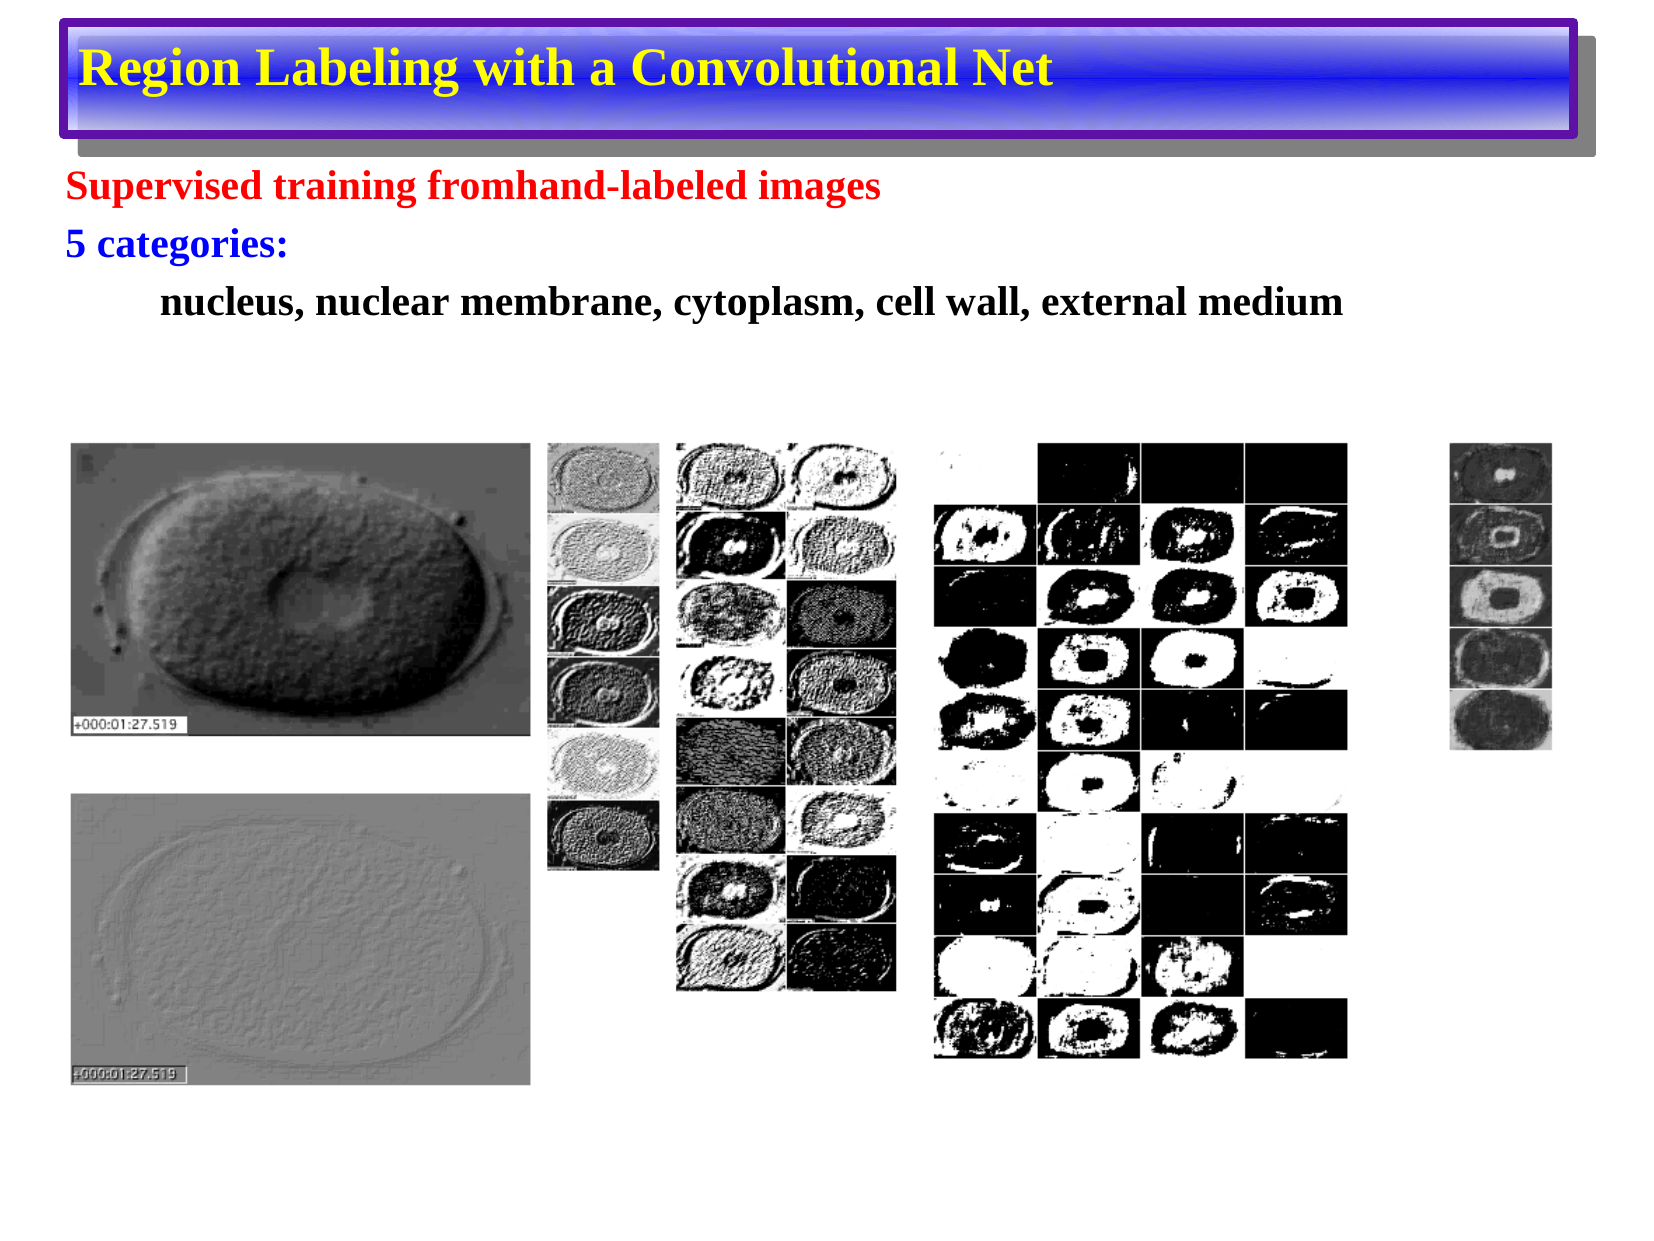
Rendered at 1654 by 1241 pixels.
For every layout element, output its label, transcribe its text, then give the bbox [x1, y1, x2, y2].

picture [57, 390, 1583, 1140]
text_box Supervised training fromhand-labeled images 5 categories: nucleus, nuclear membrane, cytoplasm, cell wall, external medium [65, 161, 1584, 374]
text_box Region Labeling with a Convolutional Net [63, 22, 1574, 135]
